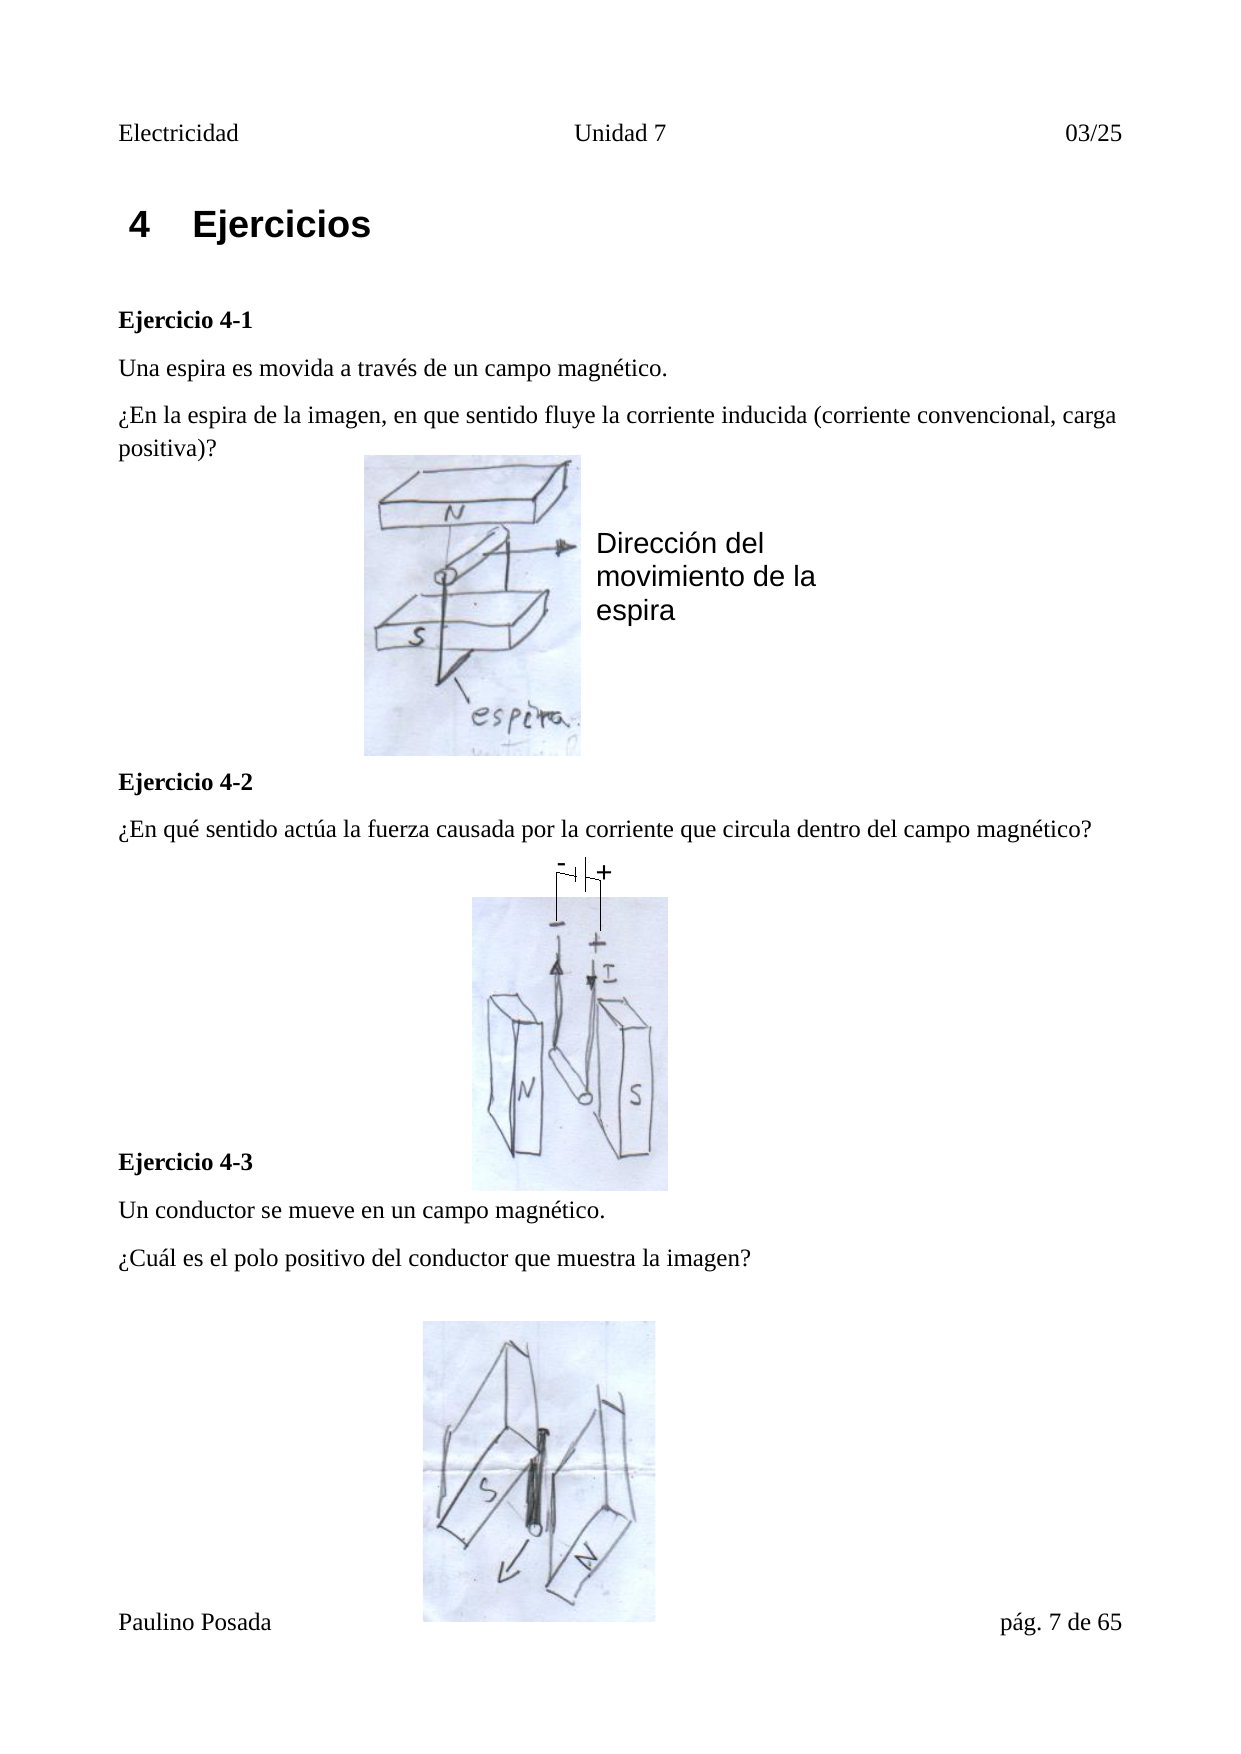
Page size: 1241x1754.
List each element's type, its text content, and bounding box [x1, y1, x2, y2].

text Ejercicio 4-2 [118, 767, 1122, 795]
text ¿En la espira de la imagen, en que sentido fluye la corriente inducida (corriente convencional, carga positiva)? [118, 400, 1122, 462]
text ¿En qué sentido actúa la fuerza causada por la corriente que circula dentro del campo magnético? [118, 814, 1122, 843]
picture [364, 455, 581, 756]
subtitle Ejercicios [118, 201, 1122, 245]
text ¿Cuál es el polo positivo del conductor que muestra la imagen? [118, 1243, 1122, 1271]
picture [422, 1321, 656, 1622]
text Ejercicio 4-1 [118, 305, 1122, 334]
text [668, 1147, 1122, 1176]
text Una espira es movida a través de un campo magnético. [118, 353, 1122, 381]
text Ejercicio 4-3 [118, 1147, 472, 1176]
picture [472, 897, 668, 1191]
text Un conductor se mueve en un campo magnético. [118, 1195, 1122, 1224]
